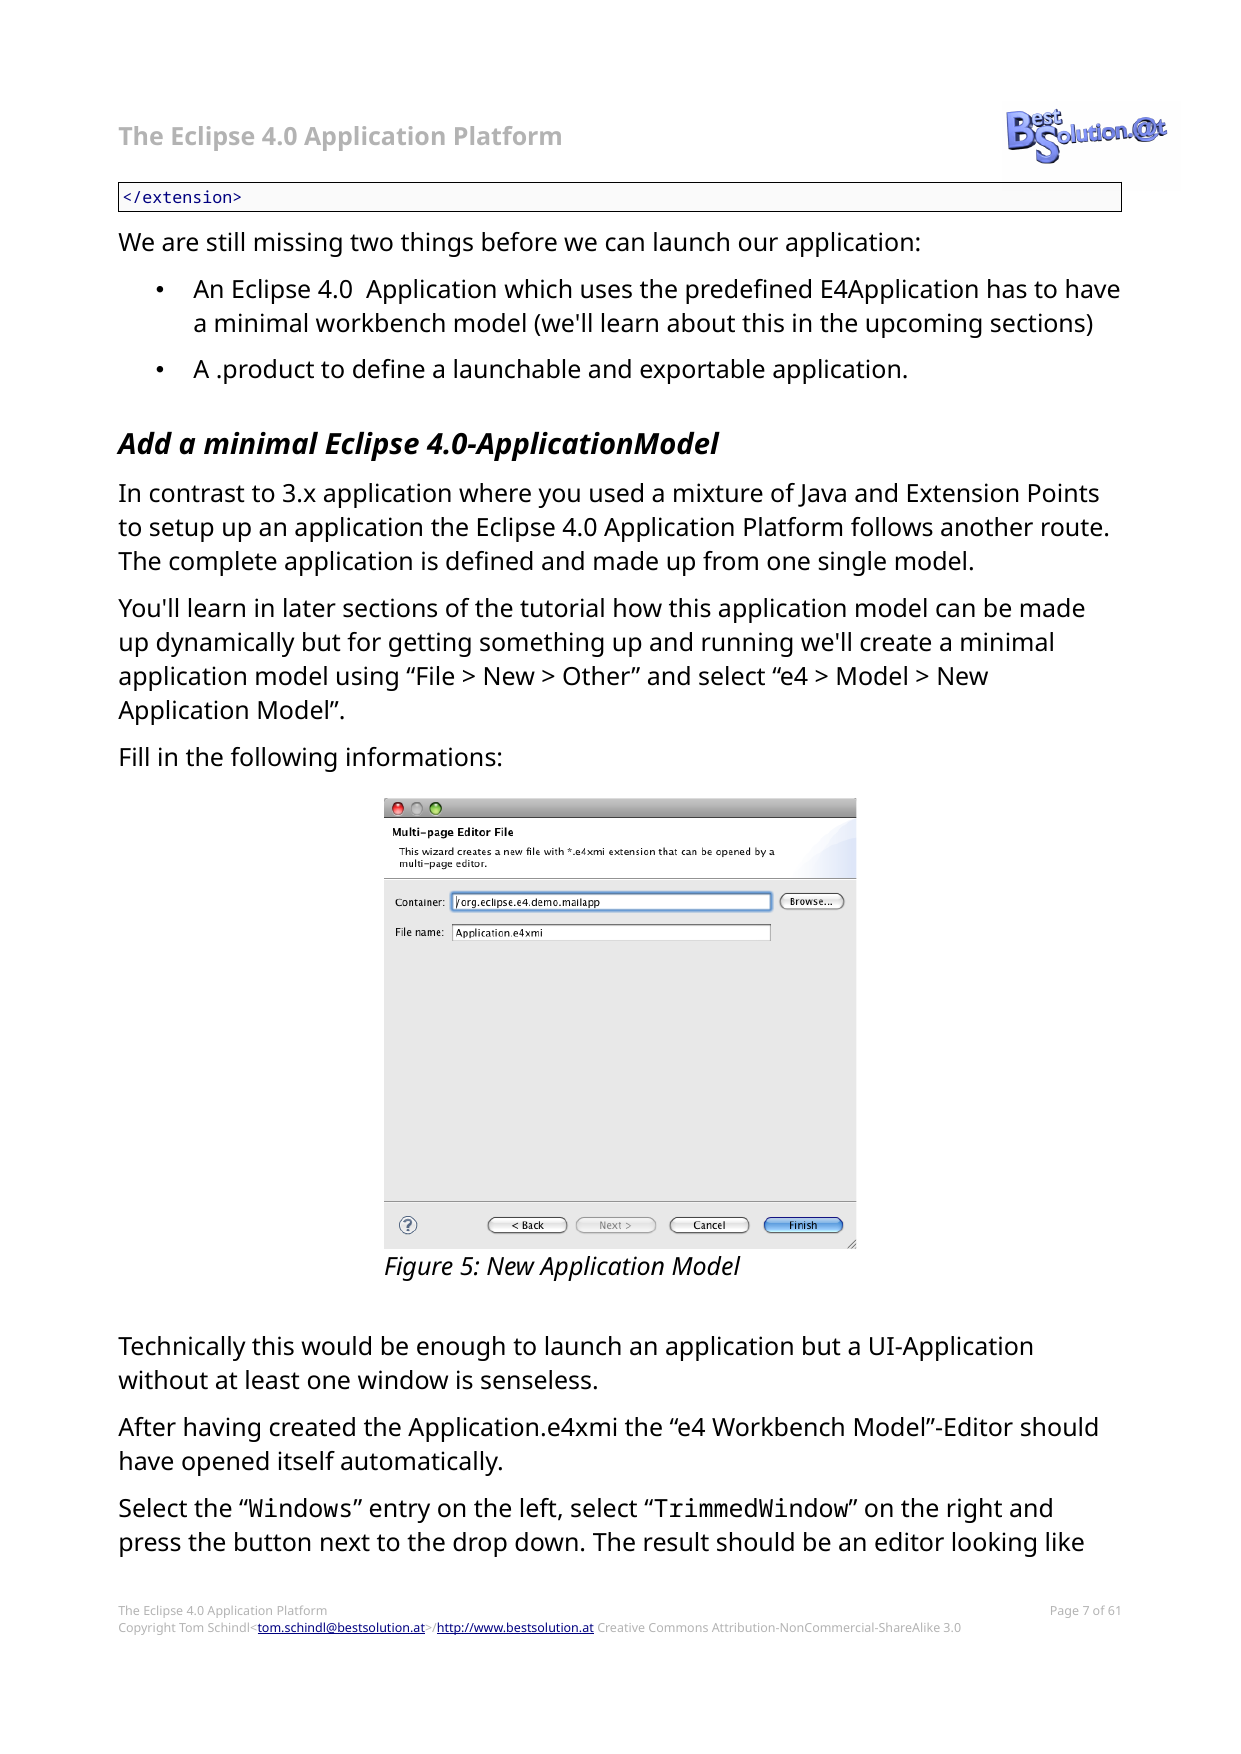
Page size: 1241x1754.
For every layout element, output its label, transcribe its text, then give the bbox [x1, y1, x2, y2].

text Select the “Windows” entry on the left, select “TrimmedWindow” on the right and press the button next to the drop down. The result should be an editor looking like [118, 1490, 1122, 1558]
text In contrast to 3.x application where you used a mixture of Java and Extension Points to setup up an application the Eclipse 4.0 Application Platform follows another route. The complete application is defined and made up from one single model. [118, 476, 1122, 578]
subtitle Add a minimal Eclipse 4.0-ApplicationModel [118, 423, 1122, 463]
picture [384, 798, 857, 1249]
list A .product to define a launchable and exportable application. [156, 352, 1122, 386]
list An Eclipse 4.0 Application which uses the predefined E4Application has to have a minimal workbench model (we'll learn about this in the upcoming sections) [156, 271, 1122, 339]
text We are still missing two things before we can launch our application: [118, 225, 1122, 259]
text You'll learn in later sections of the tutorial how this application model can be made up dynamically but for getting something up and running we'll create a minimal application model using “File > New > Other” and select “e4 > Model > New Application Model”. [118, 590, 1122, 727]
text </extension> [119, 183, 1121, 211]
text Fill in the following informations: [118, 739, 1122, 773]
text Figure 5: New Application Model [384, 1249, 856, 1282]
picture [1002, 101, 1181, 191]
text After having created the Application.e4xmi the “e4 Workbench Model”-Editor should have opened itself automatically. [118, 1409, 1122, 1478]
text Technically this would be enough to launch an application but a UI-Application without at least one window is senseless. [118, 1329, 1122, 1397]
